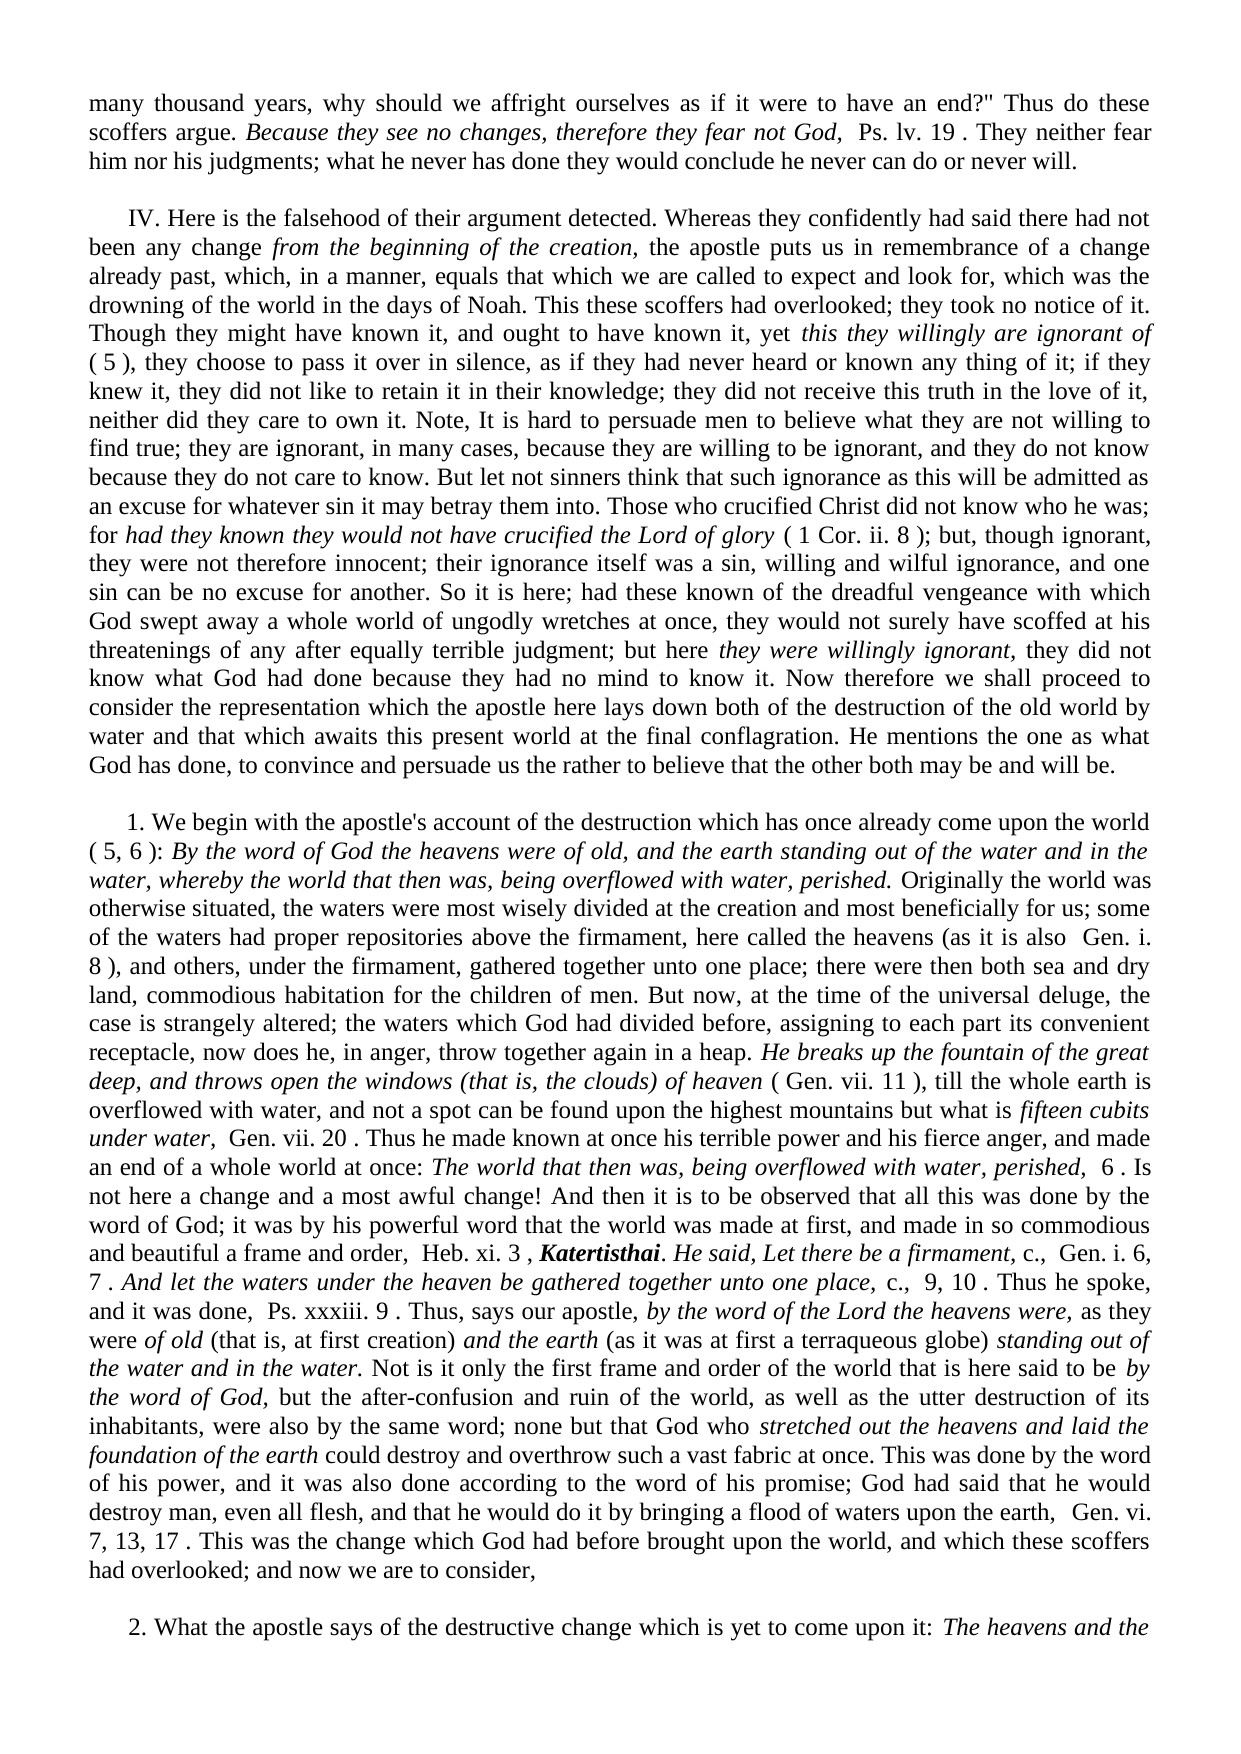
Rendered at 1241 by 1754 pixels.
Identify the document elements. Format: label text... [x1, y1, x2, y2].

text many thousand years, why should we affright ourselves as if it were to have an end?" Thus do these scoffers argue. Because they see no changes, therefore they fear not God, Ps. lv. 19 . They neither fear him nor his judgments; what he never has done they would conclude he never can do or never will. IV. Here is the falsehood of their argument detected. Whereas they confidently had said there had not been any change from the beginning of the creation, the apostle puts us in remembrance of a change already past, which, in a manner, equals that which we are called to expect and look for, which was the drowning of the world in the days of Noah. This these scoffers had overlooked; they took no notice of it. Though they might have known it, and ought to have known it, yet this they willingly are ignorant of ( 5 ), they choose to pass it over in silence, as if they had never heard or known any thing of it; if they knew it, they did not like to retain it in their knowledge; they did not receive this truth in the love of it, neither did they care to own it. Note, It is hard to persuade men to believe what they are not willing to find true; they are ignorant, in many cases, because they are willing to be ignorant, and they do not know because they do not care to know. But let not sinners think that such ignorance as this will be admitted as an excuse for whatever sin it may betray them into. Those who crucified Christ did not know who he was; for had they known they would not have crucified the Lord of glory ( 1 Cor. ii. 8 ); but, though ignorant, they were not therefore innocent; their ignorance itself was a sin, willing and wilful ignorance, and one sin can be no excuse for another. So it is here; had these known of the dreadful vengeance with which God swept away a whole world of ungodly wretches at once, they would not surely have scoffed at his threatenings of any after equally terrible judgment; but here they were willingly ignorant, they did not know what God had done because they had no mind to know it. Now therefore we shall proceed to consider the representation which the apostle here lays down both of the destruction of the old world by water and that which awaits this present world at the final conflagration. He mentions the one as what God has done, to convince and persuade us the rather to believe that the other both may be and will be. 1. We begin with the apostle's account of the destruction which has once already come upon the world ( 5, 6 ): By the word of God the heavens were of old, and the earth standing out of the water and in the water, whereby the world that then was, being overflowed with water, perished. Originally the world was otherwise situated, the waters were most wisely divided at the creation and most beneficially for us; some of the waters had proper repositories above the firmament, here called the heavens (as it is also Gen. i. 8 ), and others, under the firmament, gathered together unto one place; there were then both sea and dry land, commodious habitation for the children of men. But now, at the time of the universal deluge, the case is strangely altered; the waters which God had divided before, assigning to each part its convenient receptacle, now does he, in anger, throw together again in a heap. He breaks up the fountain of the great deep, and throws open the windows (that is, the clouds) of heaven ( Gen. vii. 11 ), till the whole earth is overflowed with water, and not a spot can be found upon the highest mountains but what is fifteen cubits under water, Gen. vii. 20 . Thus he made known at once his terrible power and his fierce anger, and made an end of a whole world at once: The world that then was, being overflowed with water, perished, 6 . Is not here a change and a most awful change! And then it is to be observed that all this was done by the word of God; it was by his powerful word that the world was made at first, and made in so commodious and beautiful a frame and order, Heb. xi. 3 , Katertisthai. He said, Let there be a firmament, c., Gen. i. 6, 7 . And let the waters under the heaven be gathered together unto one place, c., 9, 10 . Thus he spoke, and it was done, Ps. xxxiii. 9 . Thus, says our apostle, by the word of the Lord the heavens were, as they were of old (that is, at first creation) and the earth (as it was at first a terraqueous globe) standing out of the water and in the water. Not is it only the first frame and order of the world that is here said to be by the word of God, but the after-confusion and ruin of the world, as well as the utter destruction of its inhabitants, were also by the same word; none but that God who stretched out the heavens and laid the foundation of the earth could destroy and overthrow such a vast fabric at once. This was done by the word of his power, and it was also done according to the word of his promise; God had said that he would destroy man, even all flesh, and that he would do it by bringing a flood of waters upon the earth, Gen. vi. 7, 13, 17 . This was the change which God had before brought upon the world, and which these scoffers had overlooked; and now we are to consider, 2. What the apostle says of the destructive change which is yet to come upon it: The heavens and the [88, 88, 1152, 1641]
